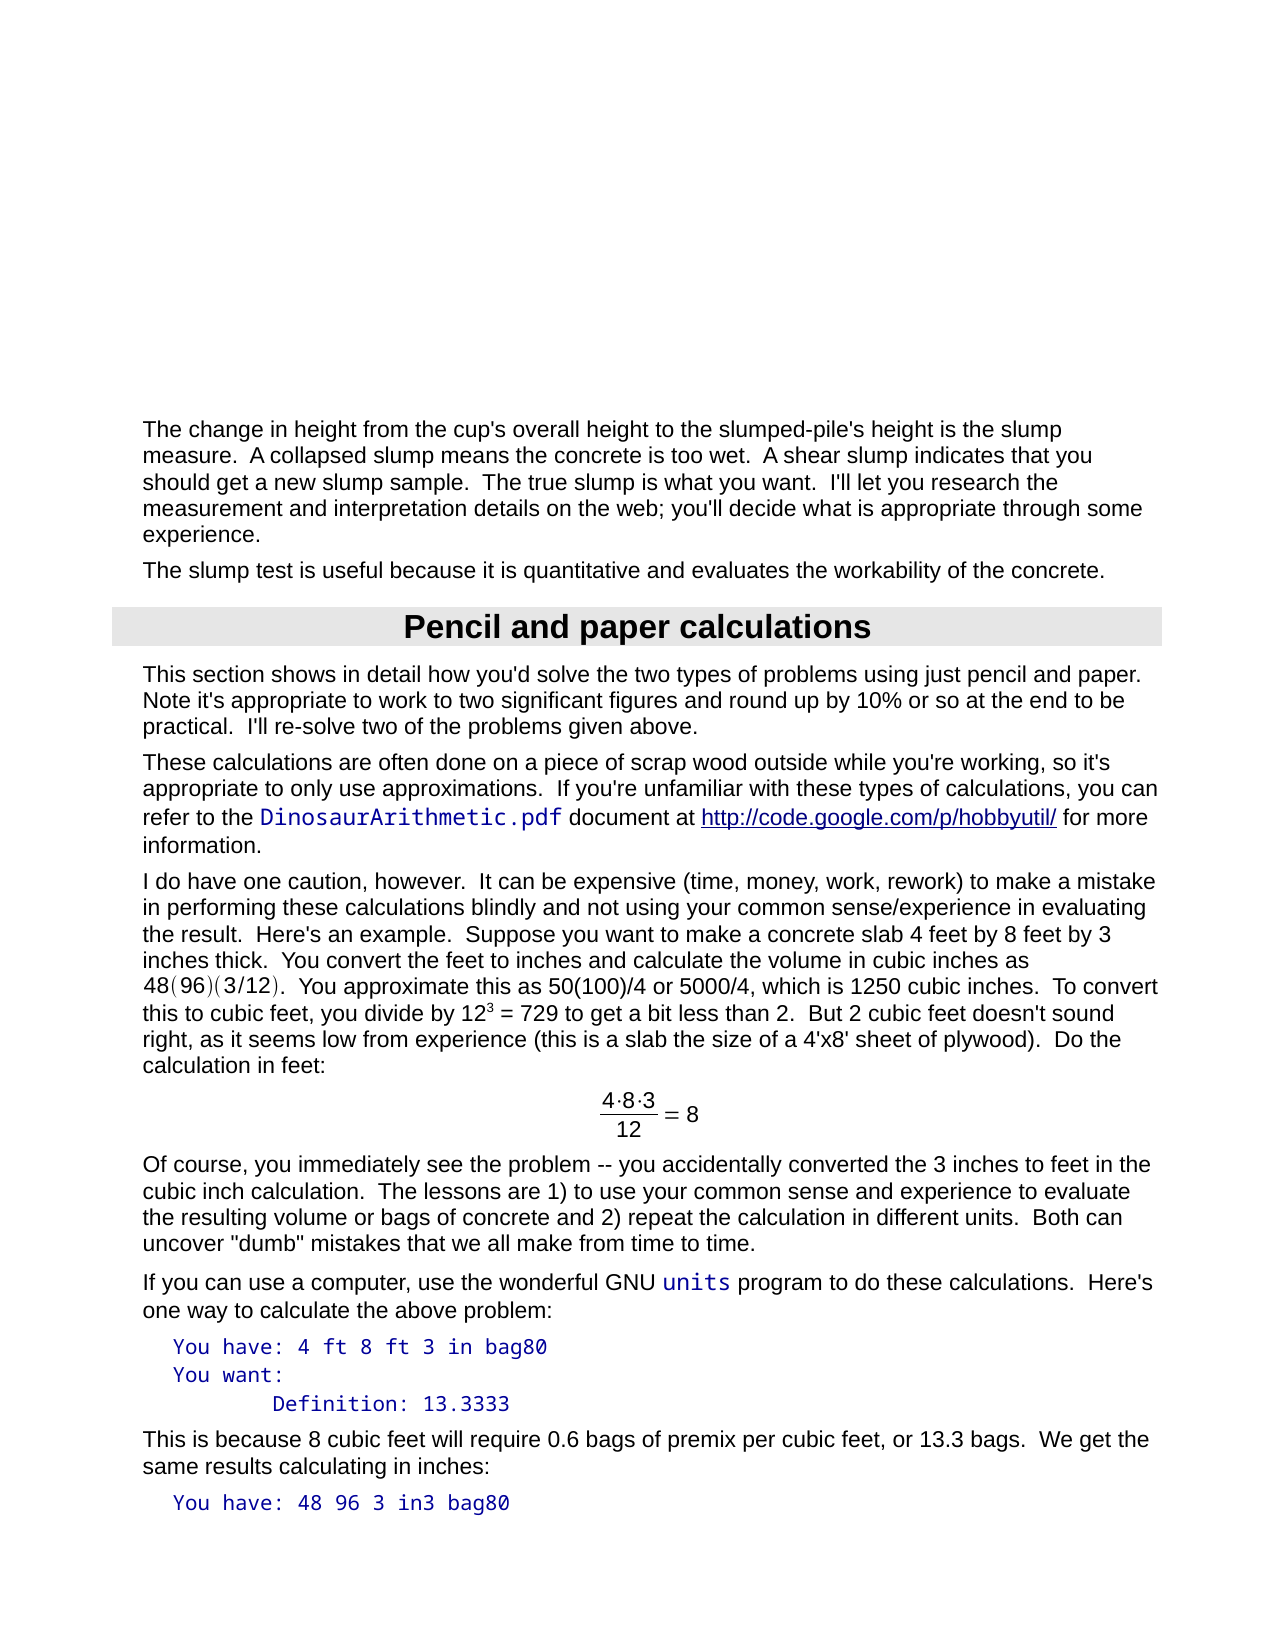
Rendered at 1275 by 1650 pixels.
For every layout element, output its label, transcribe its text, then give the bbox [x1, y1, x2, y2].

text Definition: 13.3333 [172, 1389, 1162, 1417]
subtitle Pencil and paper calculations [112, 607, 1162, 646]
text If you can use a computer, use the wonderful GNU units program to do these calculations. Here's one way to calculate the above problem: [142, 1266, 1162, 1323]
text These calculations are often done on a piece of scrap wood outside while you're working, so it's appropriate to only use approximations. If you're unfamiliar with these types of calculations, you can refer to the DinosaurArithmetic.pdf document at http://code.google.com/p/hobbyutil/ for more information. [142, 748, 1162, 859]
text You have: 4 ft 8 ft 3 in bag80 [172, 1332, 1162, 1361]
text This is because 8 cubic feet will require 0.6 bags of premix per cubic feet, or 13.3 bags. We get the same results calculating in inches: [142, 1426, 1162, 1479]
text Of course, you immediately see the problem -- you accidentally converted the 3 inches to feet in the cubic inch calculation. The lessons are 1) to use your common sense and experience to evaluate the resulting volume or bags of concrete and 2) repeat the calculation in different units. Both can uncover "dumb" mistakes that we all make from time to time. [142, 1151, 1162, 1257]
text This section shows in detail how you'd solve the two types of problems using just pencil and paper. Note it's appropriate to work to two significant figures and round up by 10% or so at the end to be practical. I'll re-solve two of the problems given above. [142, 661, 1162, 739]
text You want: [172, 1361, 1162, 1389]
text The slump test is useful because it is quantitative and evaluates the workability of the concrete. [142, 557, 1162, 583]
text The change in height from the cup's overall height to the slumped-pile's height is the slump measure. A collapsed slump means the concrete is too wet. A shear slump indicates that you should get a new slump sample. The true slump is what you want. I'll let you research the measurement and interpretation details on the web; you'll decide what is appropriate through some experience. [142, 112, 1162, 548]
text I do have one caution, however. It can be expensive (time, money, work, rework) to make a mistake in performing these calculations blindly and not using your common sense/experience in evaluating the result. Here's an example. Suppose you want to make a concrete slab 4 feet by 8 feet by 3 inches thick. You convert the feet to inches and calculate the volume in cubic inches as . You approximate this as 50(100)/4 or 5000/4, which is 1250 cubic inches. To convert this to cubic feet, you divide by 123 = 729 to get a bit less than 2. But 2 cubic feet doesn't sound right, as it seems low from experience (this is a slab the size of a 4'x8' sheet of plywood). Do the calculation in feet: [142, 868, 1162, 1079]
text You have: 48 96 3 in3 bag80 [172, 1488, 1162, 1517]
